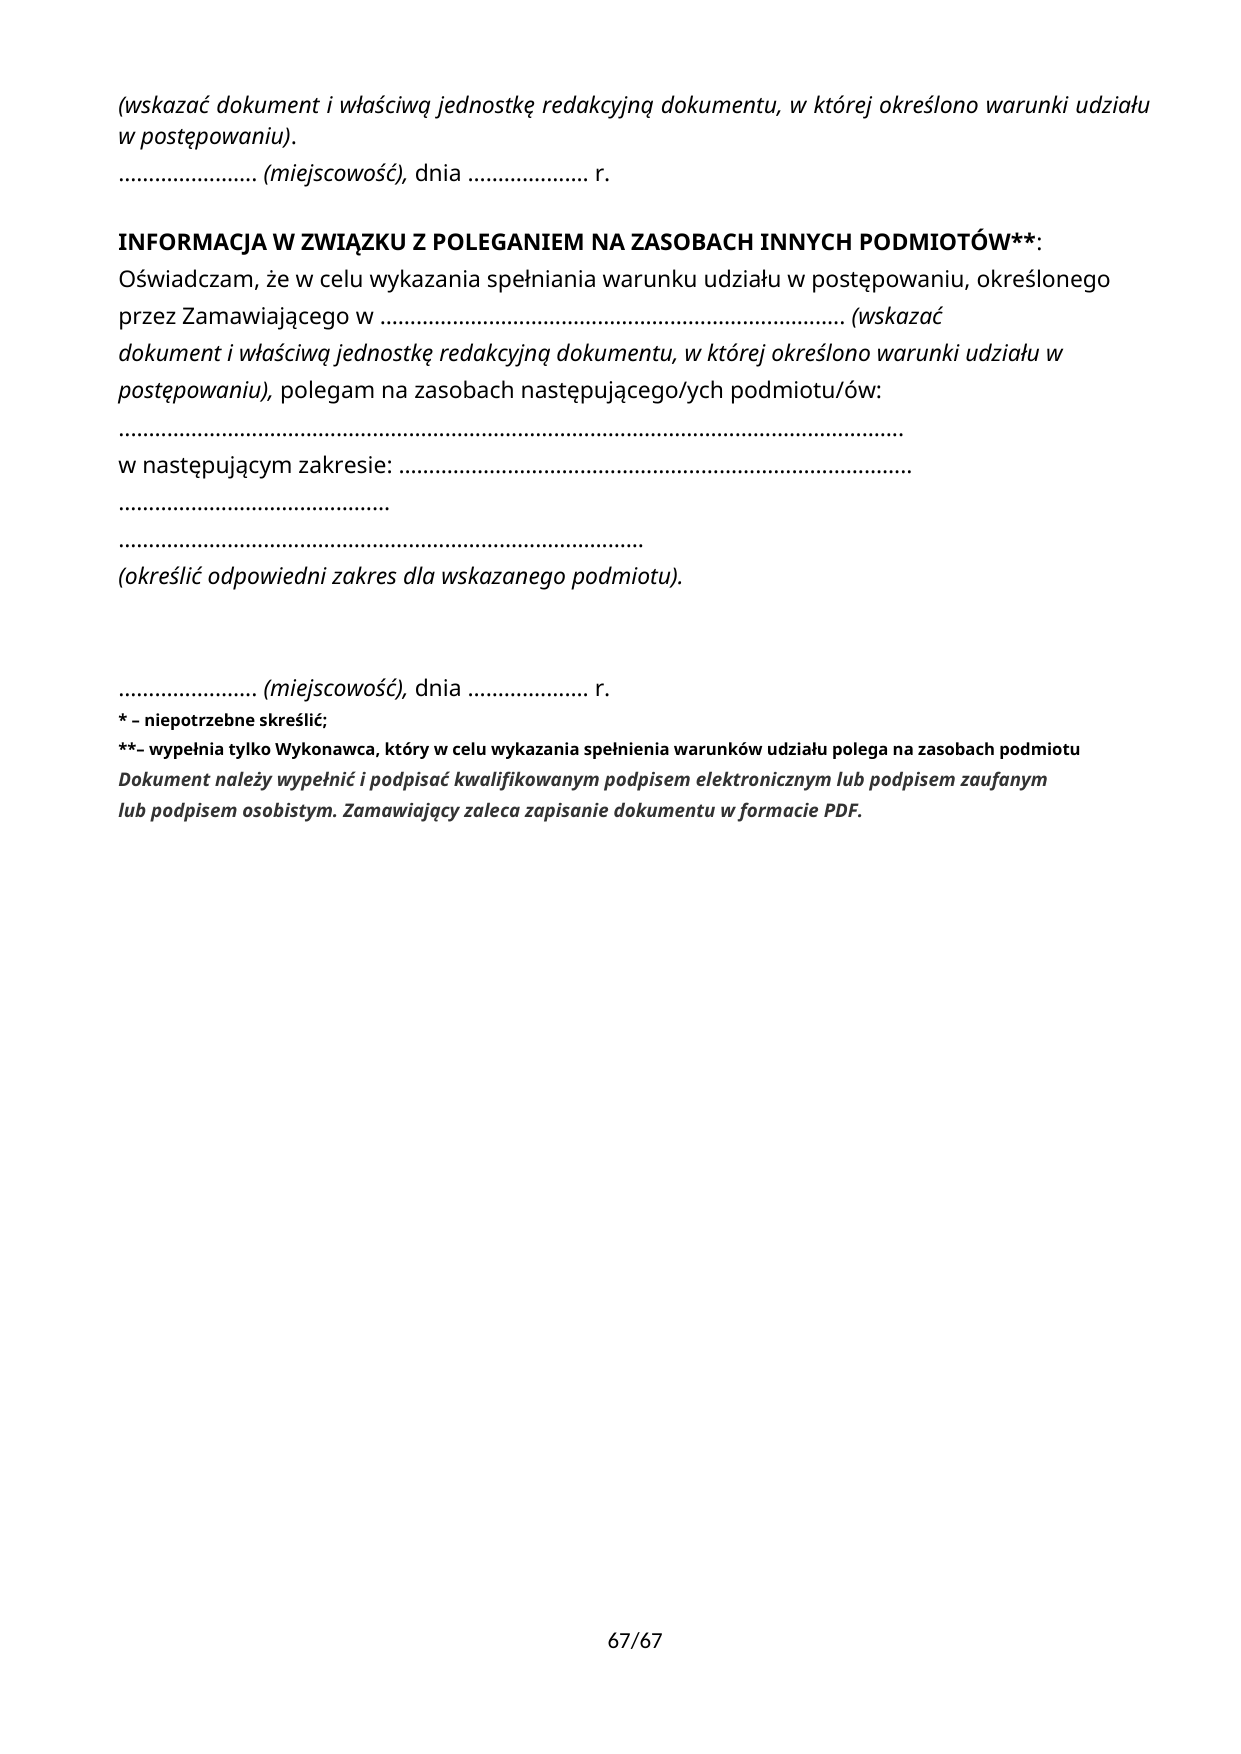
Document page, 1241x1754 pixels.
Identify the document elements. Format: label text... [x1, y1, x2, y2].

text * – niepotrzebne skreślić; [118, 709, 1152, 732]
text …………….……. (miejscowość), dnia ………….……. r. [118, 672, 1152, 703]
text w następującym zakresie: …………………………………………..…………………………….. [118, 449, 1152, 480]
text …………….……. (miejscowość), dnia ………….……. r. [118, 157, 1152, 188]
text INFORMACJA W ZWIĄZKU Z POLEGANIEM NA ZASOBACH INNYCH PODMIOTÓW**: [118, 226, 1152, 257]
text **– wypełnia tylko Wykonawca, który w celu wykazania spełnienia warunków udziału polega na zasobach podmiotu [118, 738, 1152, 760]
text ..…………………….…………………………………………………………………………………………. [118, 411, 1152, 443]
text postępowaniu), polegam na zasobach następującego/ych podmiotu/ów: [118, 374, 1152, 406]
text Oświadczam, że w celu wykazania spełniania warunku udziału w postępowaniu, określonego [118, 263, 1152, 294]
text lub podpisem osobistym. Zamawiający zaleca zapisanie dokumentu w formacie PDF. [118, 798, 1152, 823]
text (określić odpowiedni zakres dla wskazanego podmiotu). [118, 560, 1152, 591]
text dokument i właściwą jednostkę redakcyjną dokumentu, w której określono warunki udziału w [118, 337, 1152, 368]
text Dokument należy wypełnić i podpisać kwalifikowanym podpisem elektronicznym lub podpisem zaufanym [118, 766, 1152, 792]
text przez Zamawiającego w ………………………………………………………...……….. (wskazać [118, 300, 1152, 331]
text …………………………………………………………………………… [118, 523, 1152, 554]
text ……………………………………… [118, 486, 1152, 517]
text (wskazać dokument i właściwą jednostkę redakcyjną dokumentu, w której określono warunki udziału w postępowaniu). [118, 88, 1152, 151]
